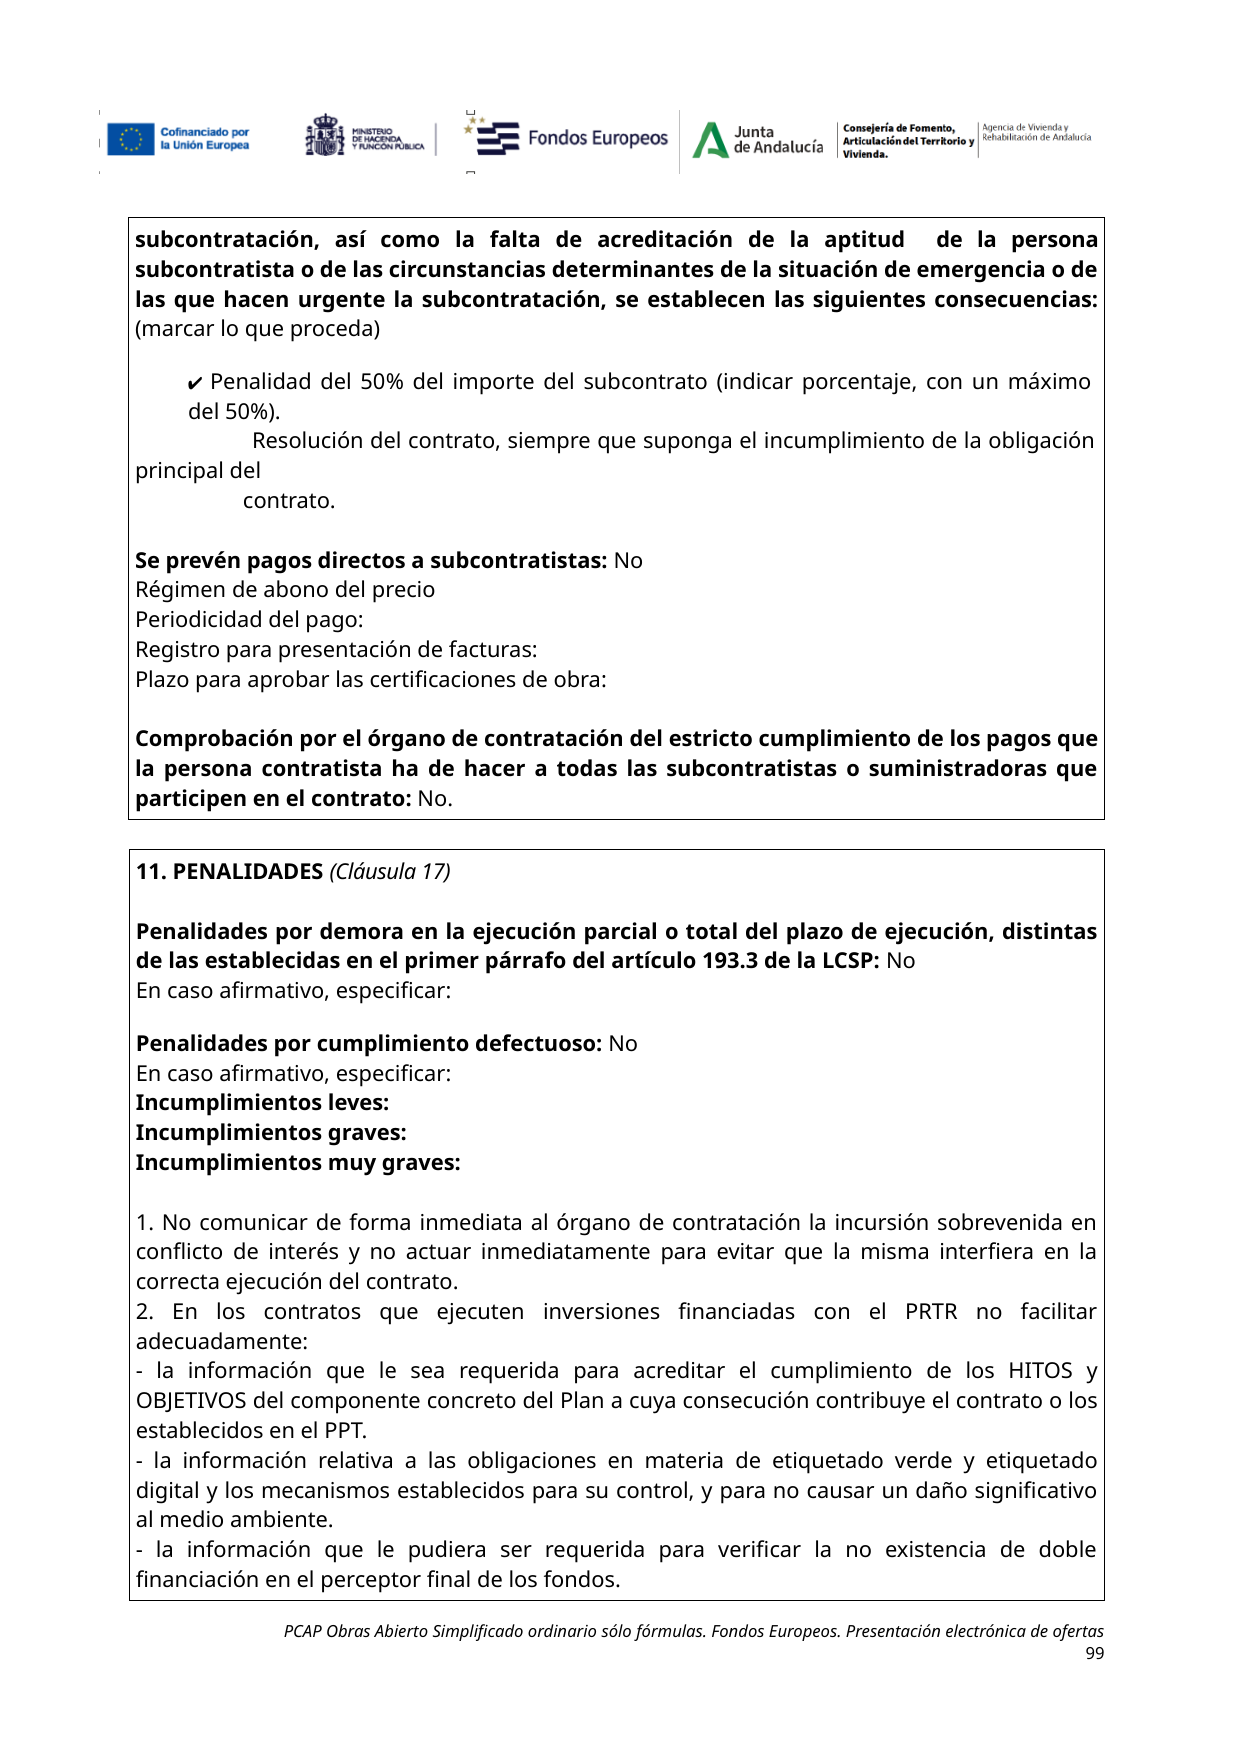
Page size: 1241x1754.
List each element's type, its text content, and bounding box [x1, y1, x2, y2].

picture [99, 107, 1104, 174]
table_header 11. PENALIDADES (Cláusula 17) Penalidades por demora en la ejecución parcial o total del plazo de ejecución, distintas de las establecidas en el primer párrafo del artículo 193.3 de la LCSP: No En caso afirmativo, especificar: Penalidades por cumplimiento defectuoso: No En caso afirmativo, especificar: Incumplimientos leves: Incumplimientos graves: Incumplimientos muy graves: 1. No comunicar de forma inmediata al órgano de contratación la incursión sobrevenida en conflicto de interés y no actuar inmediatamente para evitar que la misma interfiera en la correcta ejecución del contrato. 2. En los contratos que ejecuten inversiones financiadas con el PRTR no facilitar adecuadamente: - la información que le sea requerida para acreditar el cumplimiento de los HITOS y OBJETIVOS del componente concreto del Plan a cuya consecución contribuye el contrato o los establecidos en el PPT. - la información relativa a las obligaciones en materia de etiquetado verde y etiquetado digital y los mecanismos establecidos para su control, y para no causar un daño significativo al medio ambiente. - la información que le pudiera ser requerida para verificar la no existencia de doble financiación en el perceptor final de los fondos. [130, 850, 1104, 1599]
table_header subcontratación, así como la falta de acreditación de la aptitud de la persona subcontratista o de las circunstancias determinantes de la situación de emergencia o de las que hacen urgente la subcontratación, se establecen las siguientes consecuencias: (marcar lo que proceda) Penalidad del 50% del importe del subcontrato (indicar porcentaje, con un máximo del 50%). Resolución del contrato, siempre que suponga el incumplimiento de la obligación principal del contrato. Se prevén pagos directos a subcontratistas: No Régimen de abono del precio Periodicidad del pago: Registro para presentación de facturas: Plazo para aprobar las certificaciones de obra: Comprobación por el órgano de contratación del estricto cumplimiento de los pagos que la persona contratista ha de hacer a todas las subcontratistas o suministradoras que participen en el contrato: No. [129, 218, 1104, 818]
